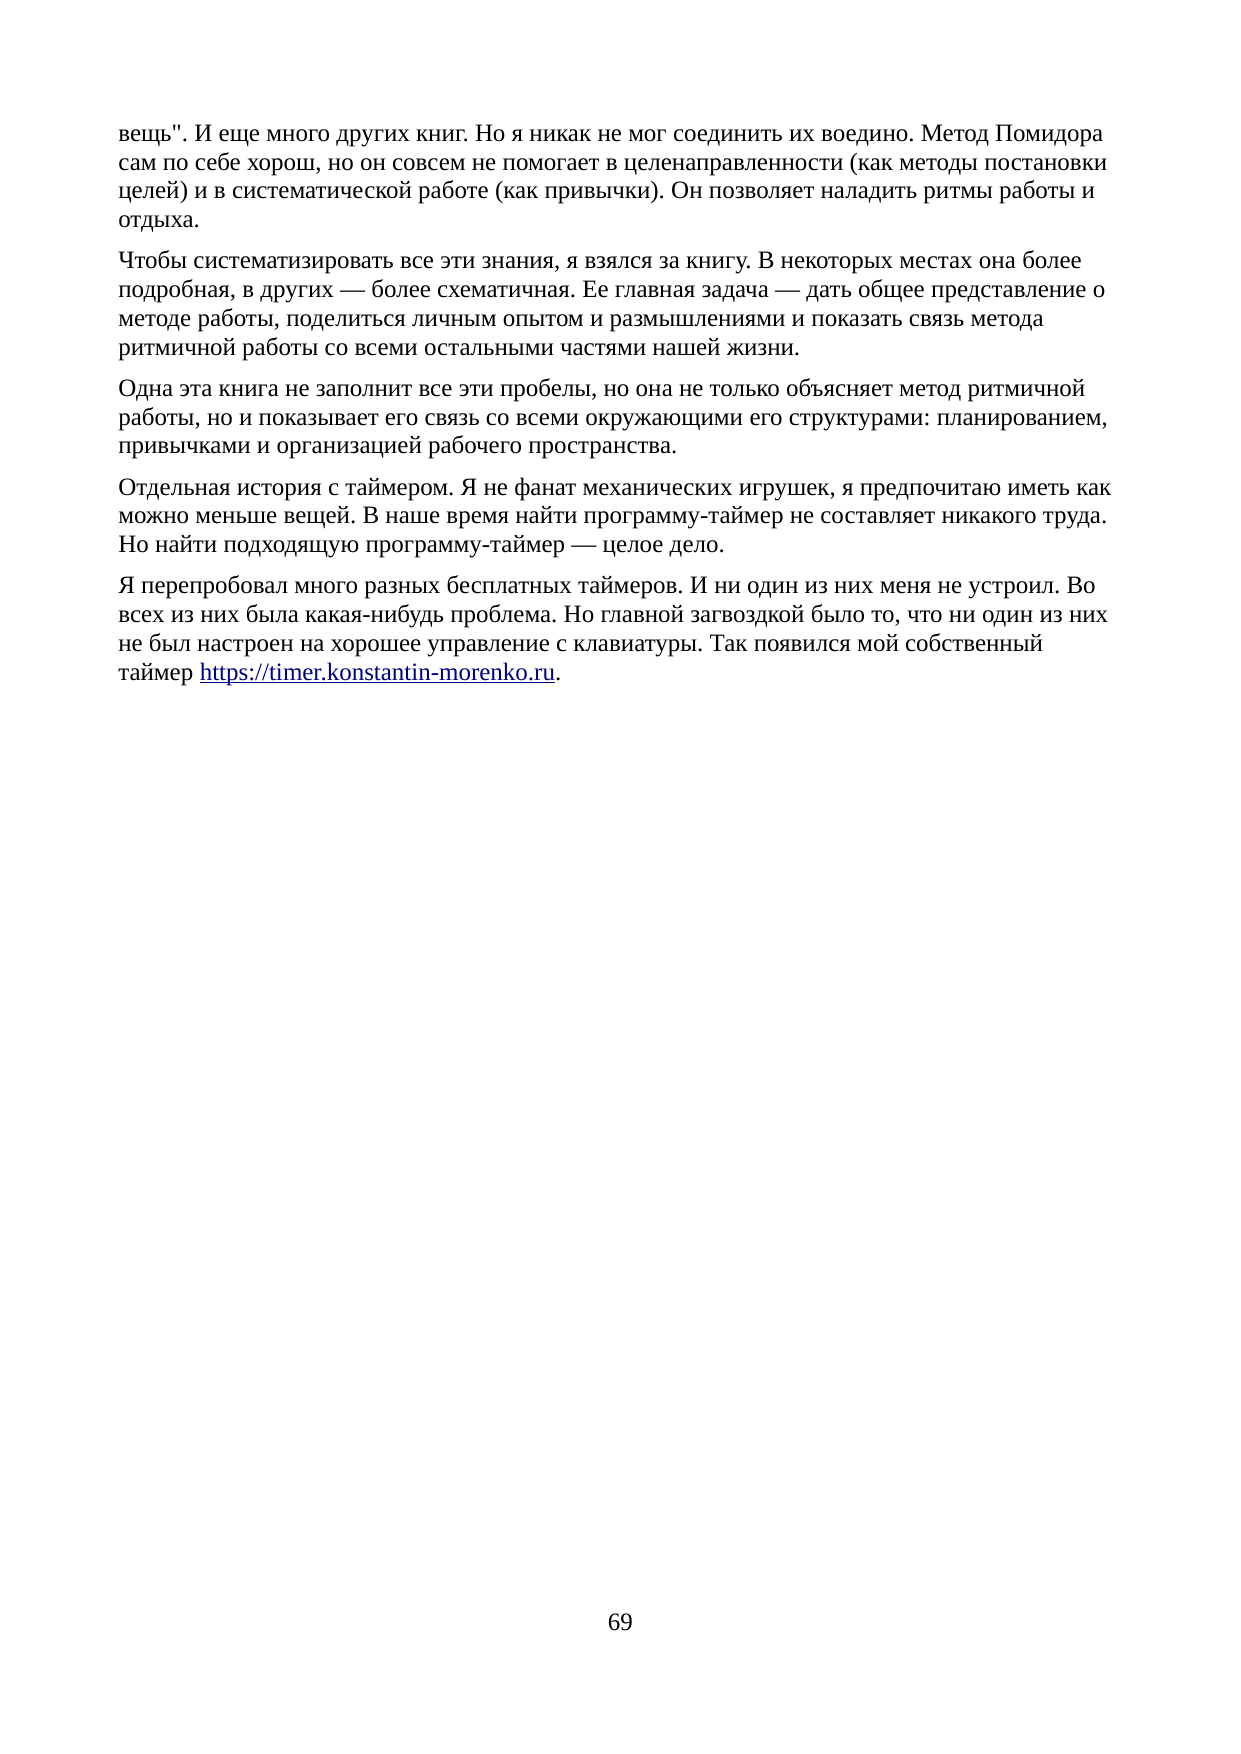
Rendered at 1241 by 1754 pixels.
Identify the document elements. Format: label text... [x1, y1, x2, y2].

text Я перепробовал много разных бесплатных таймеров. И ни один из них меня не устроил. Во всех из них была какая-нибудь проблема. Но главной загвоздкой было то, что ни один из них не был настроен на хорошее управление с клавиатуры. Так появился мой собственный таймер https://timer.konstantin-morenko.ru. [118, 571, 1122, 686]
text Отдельная история с таймером. Я не фанат механических игрушек, я предпочитаю иметь как можно меньше вещей. В наше время найти программу-таймер не составляет никакого труда. Но найти подходящую программу-таймер — целое дело. [118, 472, 1122, 558]
text Чтобы систематизировать все эти знания, я взялся за книгу. В некоторых местах она более подробная, в других — более схематичная. Ее главная задача — дать общее представление о методе работы, поделиться личным опытом и размышлениями и показать связь метода ритмичной работы со всеми остальными частями нашей жизни. [118, 246, 1122, 361]
text Одна эта книга не заполнит все эти пробелы, но она не только объясняет метод ритмичной работы, но и показывает его связь со всеми окружающими его структурами: планированием, привычками и организацией рабочего пространства. [118, 373, 1122, 459]
text вещь". И еще много других книг. Но я никак не мог соединить их воедино. Метод Помидора сам по себе хорош, но он совсем не помогает в целенаправленности (как методы постановки целей) и в систематической работе (как привычки). Он позволяет наладить ритмы работы и отдыха. [118, 118, 1122, 233]
